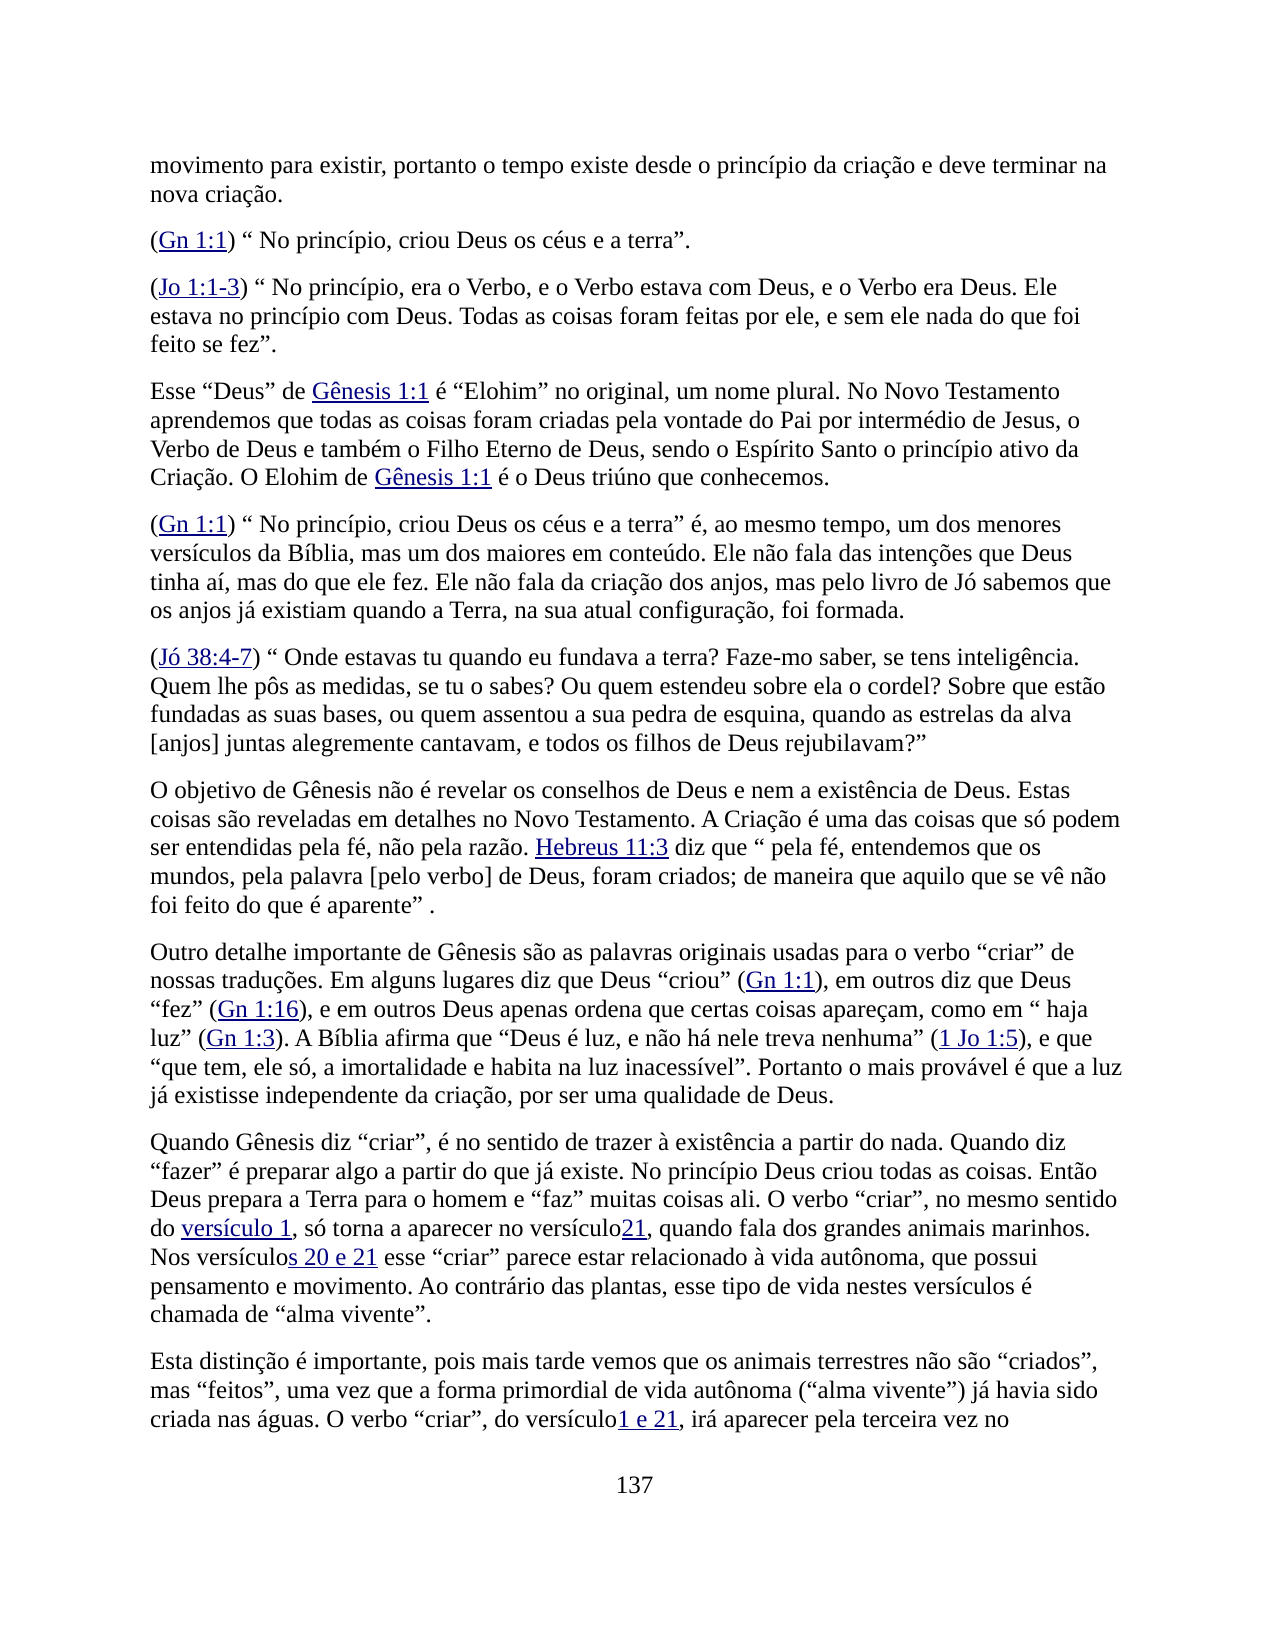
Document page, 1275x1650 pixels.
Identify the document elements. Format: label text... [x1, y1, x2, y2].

text (Gn 1:1) “ No princípio, criou Deus os céus e a terra” é, ao mesmo tempo, um dos menores versículos da Bíblia, mas um dos maiores em conteúdo. Ele não fala das intenções que Deus tinha aí, mas do que ele fez. Ele não fala da criação dos anjos, mas pelo livro de Jó sabemos que os anjos já existiam quando a Terra, na sua atual configuração, foi formada. [150, 509, 1125, 624]
text (Jo 1:1-3) “ No princípio, era o Verbo, e o Verbo estava com Deus, e o Verbo era Deus. Ele estava no princípio com Deus. Todas as coisas foram feitas por ele, e sem ele nada do que foi feito se fez”. [150, 272, 1125, 358]
text Quando Gênesis diz “criar”, é no sentido de trazer à existência a partir do nada. Quando diz “fazer” é preparar algo a partir do que já existe. No princípio Deus criou todas as coisas. Então Deus prepara a Terra para o homem e “faz” muitas coisas ali. O verbo “criar”, no mesmo sentido do versículo 1, só torna a aparecer no versículo21, quando fala dos grandes animais marinhos. Nos versículos 20 e 21 esse “criar” parece estar relacionado à vida autônoma, que possui pensamento e movimento. Ao contrário das plantas, esse tipo de vida nestes versículos é chamada de “alma vivente”. [150, 1127, 1125, 1328]
text Outro detalhe importante de Gênesis são as palavras originais usadas para o verbo “criar” de nossas traduções. Em alguns lugares diz que Deus “criou” (Gn 1:1), em outros diz que Deus “fez” (Gn 1:16), e em outros Deus apenas ordena que certas coisas apareçam, como em “ haja luz” (Gn 1:3). A Bíblia afirma que “Deus é luz, e não há nele treva nenhuma” (1 Jo 1:5), e que “que tem, ele só, a imortalidade e habita na luz inacessível”. Portanto o mais provável é que a luz já existisse independente da criação, por ser uma qualidade de Deus. [150, 937, 1125, 1109]
text O objetivo de Gênesis não é revelar os conselhos de Deus e nem a existência de Deus. Estas coisas são reveladas em detalhes no Novo Testamento. A Criação é uma das coisas que só podem ser entendidas pela fé, não pela razão. Hebreus 11:3 diz que “ pela fé, entendemos que os mundos, pela palavra [pelo verbo] de Deus, foram criados; de maneira que aquilo que se vê não foi feito do que é aparente” . [150, 775, 1125, 919]
text (Gn 1:1) “ No princípio, criou Deus os céus e a terra”. [150, 225, 1125, 254]
text (Jó 38:4-7) “ Onde estavas tu quando eu fundava a terra? Faze-mo saber, se tens inteligência. Quem lhe pôs as medidas, se tu o sabes? Ou quem estendeu sobre ela o cordel? Sobre que estão fundadas as suas bases, ou quem assentou a sua pedra de esquina, quando as estrelas da alva [anjos] juntas alegremente cantavam, e todos os filhos de Deus rejubilavam?” [150, 642, 1125, 757]
text movimento para existir, portanto o tempo existe desde o princípio da criação e deve terminar na nova criação. [150, 150, 1125, 207]
text Esta distinção é importante, pois mais tarde vemos que os animais terrestres não são “criados”, mas “feitos”, uma vez que a forma primordial de vida autônoma (“alma vivente”) já havia sido criada nas águas. O verbo “criar”, do versículo1 e 21, irá aparecer pela terceira vez no [150, 1346, 1125, 1432]
text Esse “Deus” de Gênesis 1:1 é “Elohim” no original, um nome plural. No Novo Testamento aprendemos que todas as coisas foram criadas pela vontade do Pai por intermédio de Jesus, o Verbo de Deus e também o Filho Eterno de Deus, sendo o Espírito Santo o princípio ativo da Criação. O Elohim de Gênesis 1:1 é o Deus triúno que conhecemos. [150, 376, 1125, 491]
